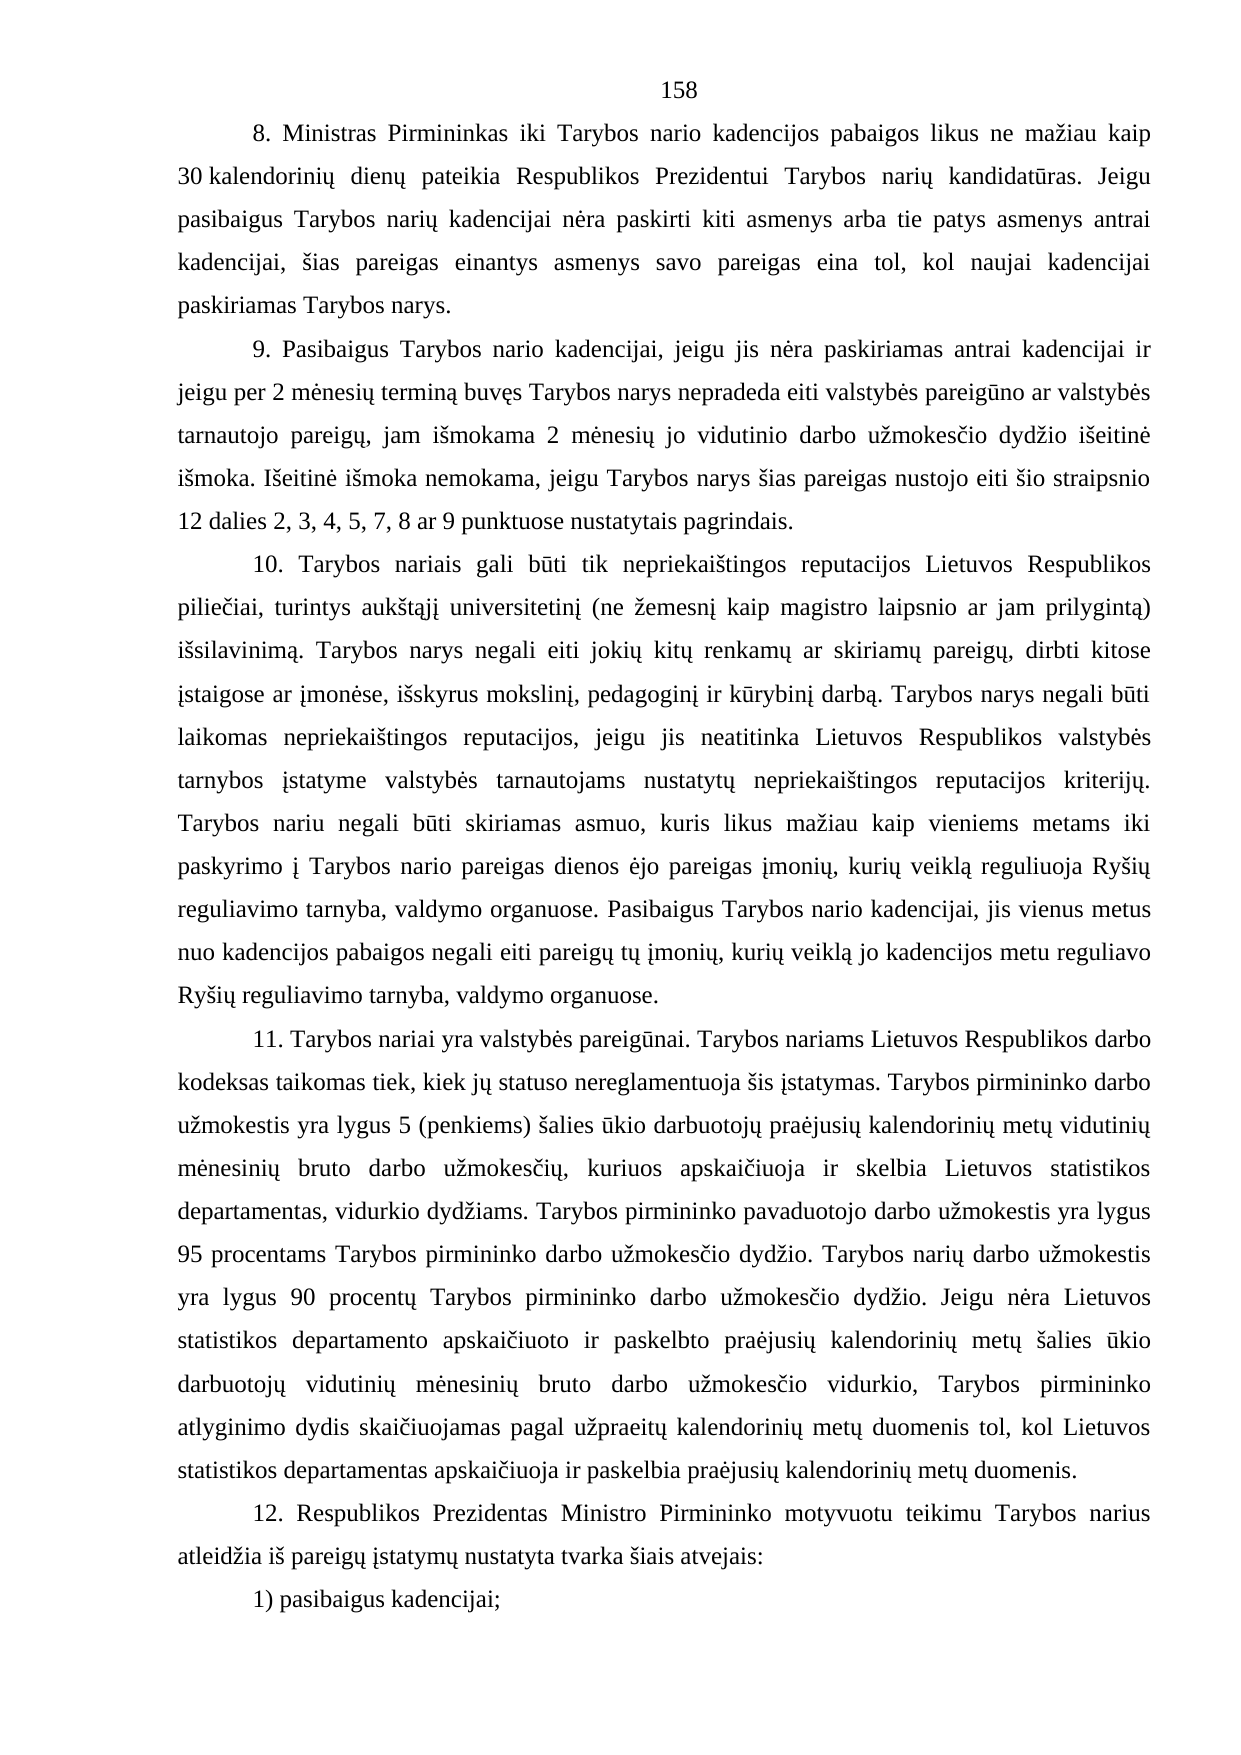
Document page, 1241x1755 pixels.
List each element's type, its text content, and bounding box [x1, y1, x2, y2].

text 12. Respublikos Prezidentas Ministro Pirmininko motyvuotu teikimu Tarybos narius atleidžia iš pareigų įstatymų nustatyta tvarka šiais atvejais: [177, 1498, 1152, 1570]
text 9. Pasibaigus Tarybos nario kadencijai, jeigu jis nėra paskiriamas antrai kadencijai ir jeigu per 2 mėnesių terminą buvęs Tarybos narys nepradeda eiti valstybės pareigūno ar valstybės tarnautojo pareigų, jam išmokama 2 mėnesių jo vidutinio darbo užmokesčio dydžio išeitinė išmoka. Išeitinė išmoka nemokama, jeigu Tarybos narys šias pareigas nustojo eiti šio straipsnio 12 dalies 2, 3, 4, 5, 7, 8 ar 9 punktuose nustatytais pagrindais. [177, 334, 1152, 535]
text 1) pasibaigus kadencijai; [177, 1584, 1152, 1613]
text 8. Ministras Pirmininkas iki Tarybos nario kadencijos pabaigos likus ne mažiau kaip 30 kalendorinių dienų pateikia Respublikos Prezidentui Tarybos narių kandidatūras. Jeigu pasibaigus Tarybos narių kadencijai nėra paskirti kiti asmenys arba tie patys asmenys antrai kadencijai, šias pareigas einantys asmenys savo pareigas eina tol, kol naujai kadencijai paskiriamas Tarybos narys. [177, 118, 1152, 319]
text 11. Tarybos nariai yra valstybės pareigūnai. Tarybos nariams Lietuvos Respublikos darbo kodeksas taikomas tiek, kiek jų statuso nereglamentuoja šis įstatymas. Tarybos pirmininko darbo užmokestis yra lygus 5 (penkiems) šalies ūkio darbuotojų praėjusių kalendorinių metų vidutinių mėnesinių bruto darbo užmokesčių, kuriuos apskaičiuoja ir skelbia Lietuvos statistikos departamentas, vidurkio dydžiams. Tarybos pirmininko pavaduotojo darbo užmokestis yra lygus 95 procentams Tarybos pirmininko darbo užmokesčio dydžio. Tarybos narių darbo užmokestis yra lygus 90 procentų Tarybos pirmininko darbo užmokesčio dydžio. Jeigu nėra Lietuvos statistikos departamento apskaičiuoto ir paskelbto praėjusių kalendorinių metų šalies ūkio darbuotojų vidutinių mėnesinių bruto darbo užmokesčio vidurkio, Tarybos pirmininko atlyginimo dydis skaičiuojamas pagal užpraeitų kalendorinių metų duomenis tol, kol Lietuvos statistikos departamentas apskaičiuoja ir paskelbia praėjusių kalendorinių metų duomenis. [177, 1024, 1152, 1484]
text 10. Tarybos nariais gali būti tik nepriekaištingos reputacijos Lietuvos Respublikos piliečiai, turintys aukštąjį universitetinį (ne žemesnį kaip magistro laipsnio ar jam prilygintą) išsilavinimą. Tarybos narys negali eiti jokių kitų renkamų ar skiriamų pareigų, dirbti kitose įstaigose ar įmonėse, išskyrus mokslinį, pedagoginį ir kūrybinį darbą. Tarybos narys negali būti laikomas nepriekaištingos reputacijos, jeigu jis neatitinka Lietuvos Respublikos valstybės tarnybos įstatyme valstybės tarnautojams nustatytų nepriekaištingos reputacijos kriterijų. Tarybos nariu negali būti skiriamas asmuo, kuris likus mažiau kaip vieniems metams iki paskyrimo į Tarybos nario pareigas dienos ėjo pareigas įmonių, kurių veiklą reguliuoja Ryšių reguliavimo tarnyba, valdymo organuose. Pasibaigus Tarybos nario kadencijai, jis vienus metus nuo kadencijos pabaigos negali eiti pareigų tų įmonių, kurių veiklą jo kadencijos metu reguliavo Ryšių reguliavimo tarnyba, valdymo organuose. [177, 549, 1152, 1009]
